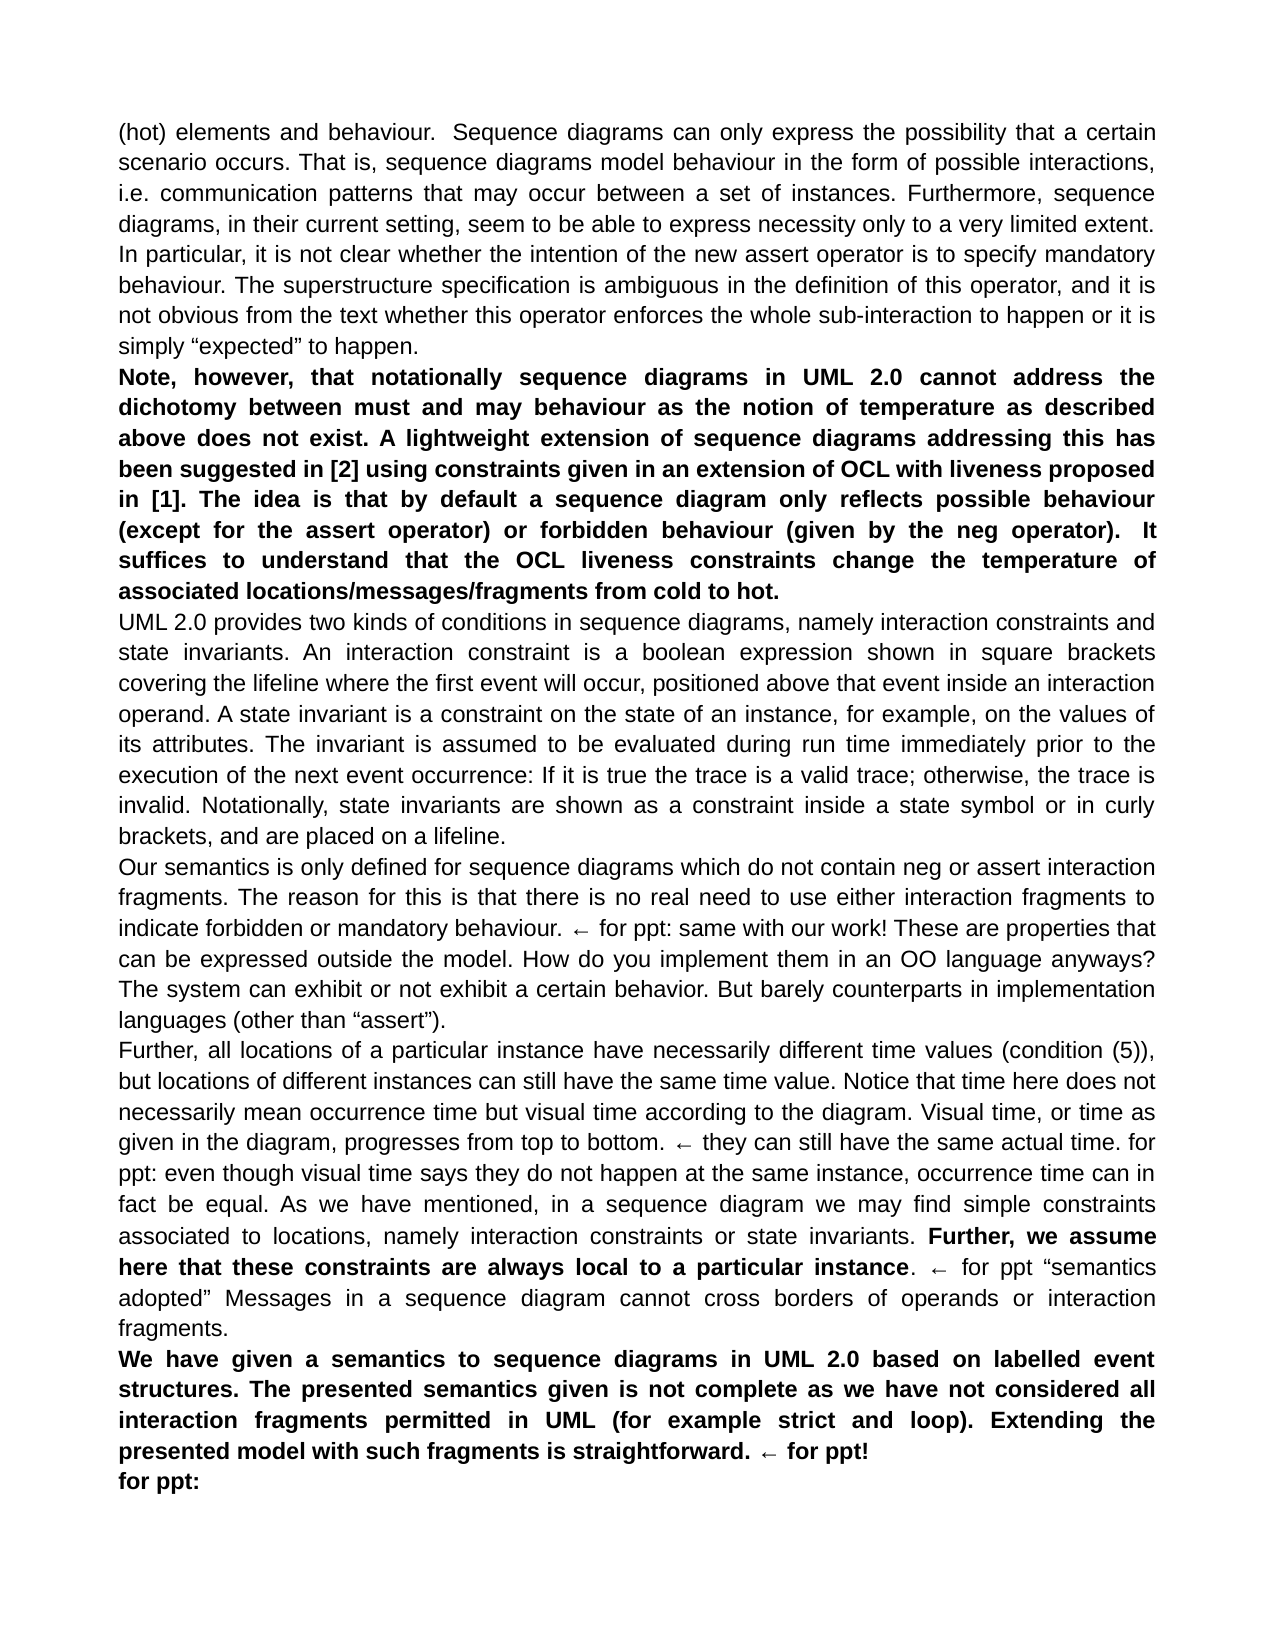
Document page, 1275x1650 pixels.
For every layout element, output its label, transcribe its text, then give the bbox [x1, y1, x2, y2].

text Further, all locations of a particular instance have necessarily different time values (condition (5)), but locations of different instances can still have the same time value. Notice that time here does not necessarily mean occurrence time but visual time according to the diagram. Visual time, or time as given in the diagram, progresses from top to bottom. ← they can still have the same actual time. for ppt: even though visual time says they do not happen at the same instance, occurrence time can in fact be equal. As we have mentioned, in a sequence diagram we may find simple constraints associated to locations, namely interaction constraints or state invariants. Further, we assume here that these constraints are always local to a particular instance. ← for ppt “semantics adopted” Messages in a sequence diagram cannot cross borders of operands or interaction fragments. [118, 1037, 1157, 1341]
text (hot) elements and behaviour. Sequence diagrams can only express the possibility that a certain scenario occurs. That is, sequence diagrams model behaviour in the form of possible interactions, i.e. communication patterns that may occur between a set of instances. Furthermore, sequence diagrams, in their current setting, seem to be able to express necessity only to a very limited extent. In particular, it is not clear whether the intention of the new assert operator is to specify mandatory behaviour. The superstructure specification is ambiguous in the definition of this operator, and it is not obvious from the text whether this operator enforces the whole sub-interaction to happen or it is simply “expected” to happen. [118, 118, 1157, 359]
text Our semantics is only defined for sequence diagrams which do not contain neg or assert interaction fragments. The reason for this is that there is no real need to use either interaction fragments to indicate forbidden or mandatory behaviour. ← for ppt: same with our work! These are properties that can be expressed outside the model. How do you implement them in an OO language anyways? The system can exhibit or not exhibit a certain behavior. But barely counterparts in implementation languages (other than “assert”). [118, 853, 1157, 1033]
text Note, however, that notationally sequence diagrams in UML 2.0 cannot address the dichotomy between must and may behaviour as the notion of temperature as described above does not exist. A lightweight extension of sequence diagrams addressing this has been suggested in [2] using constraints given in an extension of OCL with liveness proposed in [1]. The idea is that by default a sequence diagram only reflects possible behaviour (except for the assert operator) or forbidden behaviour (given by the neg operator). It suffices to understand that the OCL liveness constraints change the temperature of associated locations/messages/fragments from cold to hot. [118, 363, 1157, 604]
text for ppt: [118, 1468, 1157, 1494]
text UML 2.0 provides two kinds of conditions in sequence diagrams, namely interaction constraints and state invariants. An interaction constraint is a boolean expression shown in square brackets covering the lifeline where the first event will occur, positioned above that event inside an interaction operand. A state invariant is a constraint on the state of an instance, for example, on the values of its attributes. The invariant is assumed to be evaluated during run time immediately prior to the execution of the next event occurrence: If it is true the trace is a valid trace; otherwise, the trace is invalid. Notationally, state invariants are shown as a constraint inside a state symbol or in curly brackets, and are placed on a lifeline. [118, 608, 1157, 849]
text We have given a semantics to sequence diagrams in UML 2.0 based on labelled event structures. The presented semantics given is not complete as we have not considered all interaction fragments permitted in UML (for example strict and loop). Extending the presented model with such fragments is straightforward. ← for ppt! [118, 1345, 1157, 1464]
